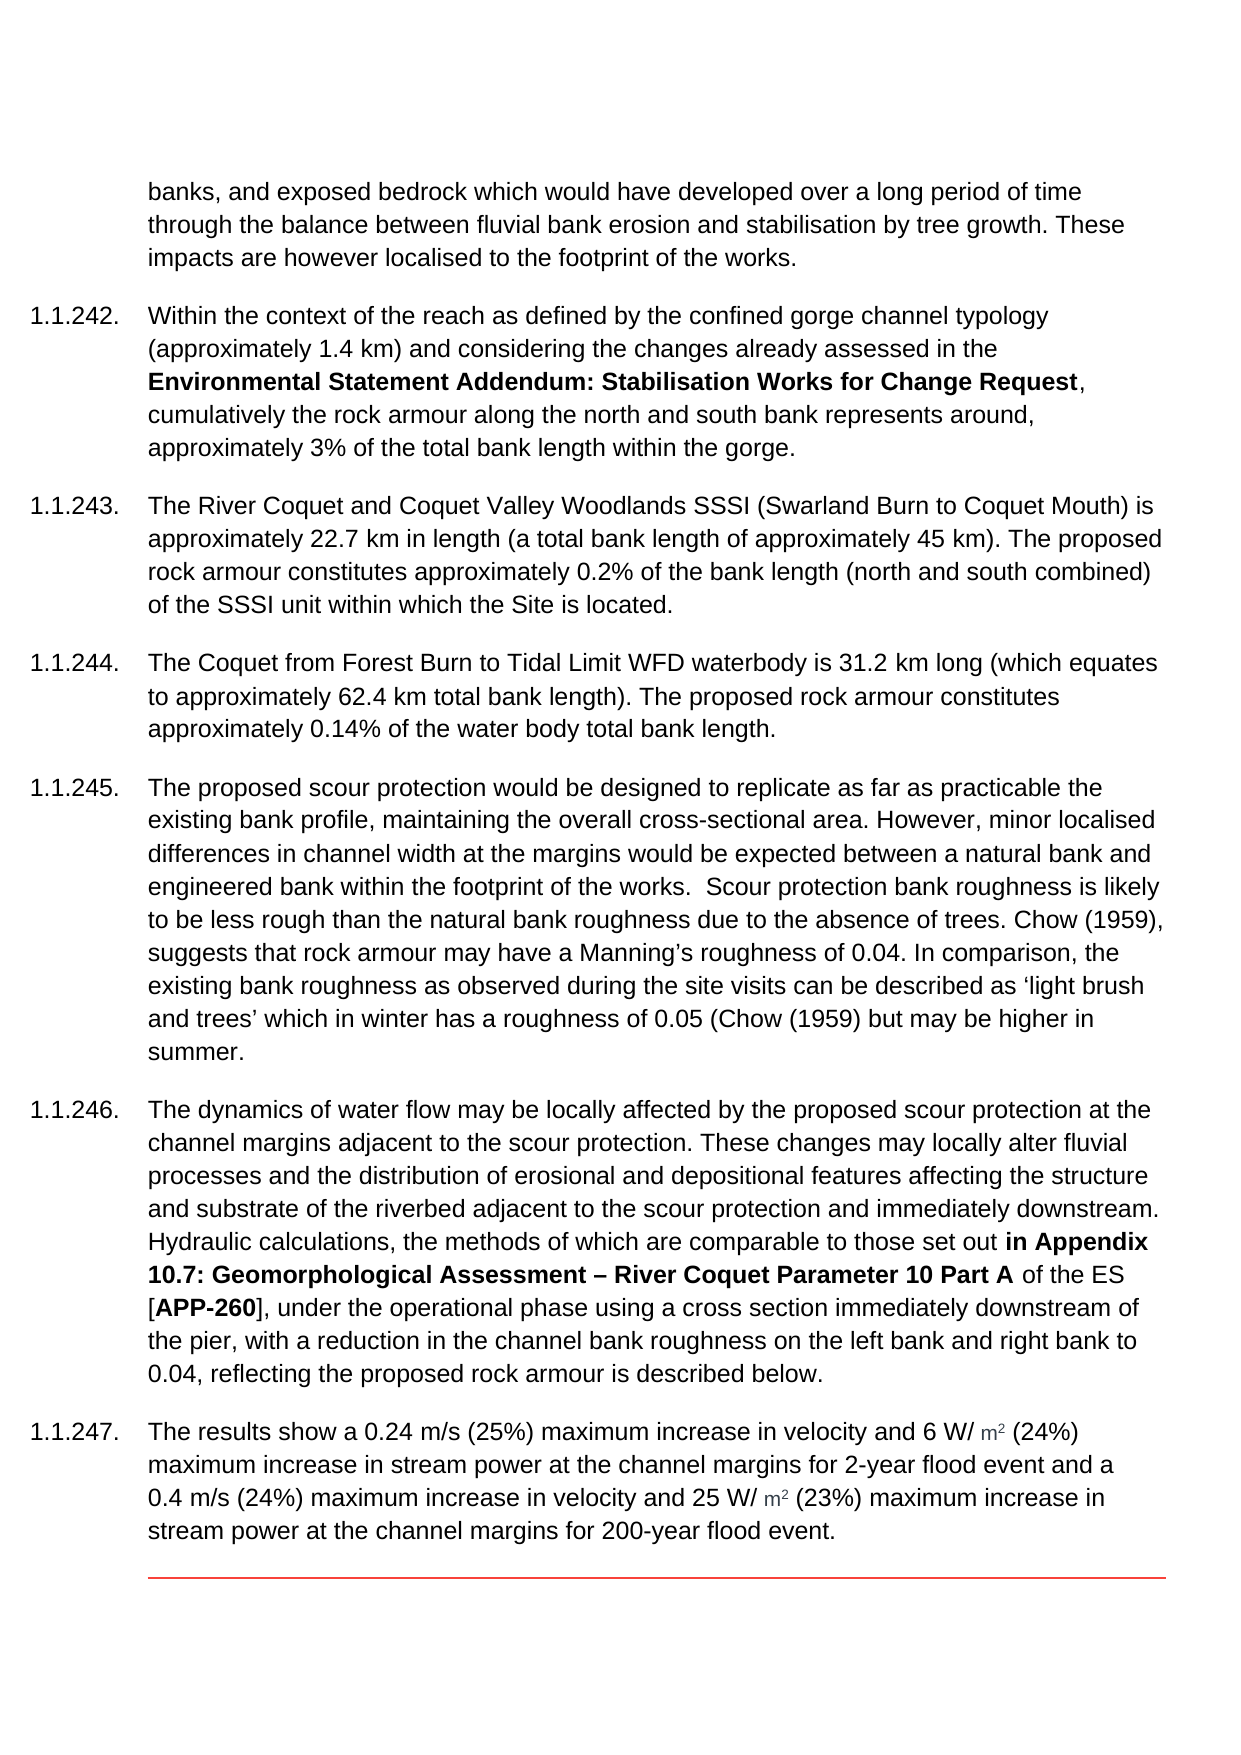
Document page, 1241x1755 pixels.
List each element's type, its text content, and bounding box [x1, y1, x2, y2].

list The dynamics of water flow may be locally affected by the proposed scour protection at the channel margins adjacent to the scour protection. These changes may locally alter fluvial processes and the distribution of erosional and depositional features affecting the structure and substrate of the riverbed adjacent to the scour protection and immediately downstream. Hydraulic calculations, the methods of which are comparable to those set out in Appendix 10.7: Geomorphological Assessment – River Coquet Parameter 10 Part A of the ES [APP-260], under the operational phase using a cross section immediately downstream of the pier, with a reduction in the channel bank roughness on the left bank and right bank to 0.04, reflecting the proposed rock armour is described below. [29, 1095, 1166, 1388]
list The Coquet from Forest Burn to Tidal Limit WFD waterbody is 31.2 km long (which equates to approximately 62.4 km total bank length). The proposed rock armour constitutes approximately 0.14% of the water body total bank length. [29, 648, 1166, 743]
list The proposed scour protection would be designed to replicate as far as practicable the existing bank profile, maintaining the overall cross-sectional area. However, minor localised differences in channel width at the margins would be expected between a natural bank and engineered bank within the footprint of the works. Scour protection bank roughness is likely to be less rough than the natural bank roughness due to the absence of trees. Chow (1959), suggests that rock armour may have a Manning’s roughness of 0.04. In comparison, the existing bank roughness as observed during the site visits can be described as ‘light brush and trees’ which in winter has a roughness of 0.05 (Chow (1959) but may be higher in summer. [29, 772, 1166, 1065]
list The results show a 0.24 m/s (25%) maximum increase in velocity and 6 W/ m2 (24%) maximum increase in stream power at the channel margins for 2-year flood event and a 0.4 m/s (24%) maximum increase in velocity and 25 W/ m2 (23%) maximum increase in stream power at the channel margins for 200-year flood event. [29, 1417, 1166, 1545]
list Within the context of the reach as defined by the confined gorge channel typology (approximately 1.4 km) and considering the changes already assessed in the Environmental Statement Addendum: Stabilisation Works for Change Request, cumulatively the rock armour along the north and south bank represents around, approximately 3% of the total bank length within the gorge. [29, 301, 1166, 462]
list The River Coquet and Coquet Valley Woodlands SSSI (Swarland Burn to Coquet Mouth) is approximately 22.7 km in length (a total bank length of approximately 45 km). The proposed rock armour constitutes approximately 0.2% of the bank length (north and south combined) of the SSSI unit within which the Site is located. [29, 491, 1166, 619]
list banks, and exposed bedrock which would have developed over a long period of time through the balance between fluvial bank erosion and stabilisation by tree growth. These impacts are however localised to the footprint of the works. [29, 177, 1166, 272]
